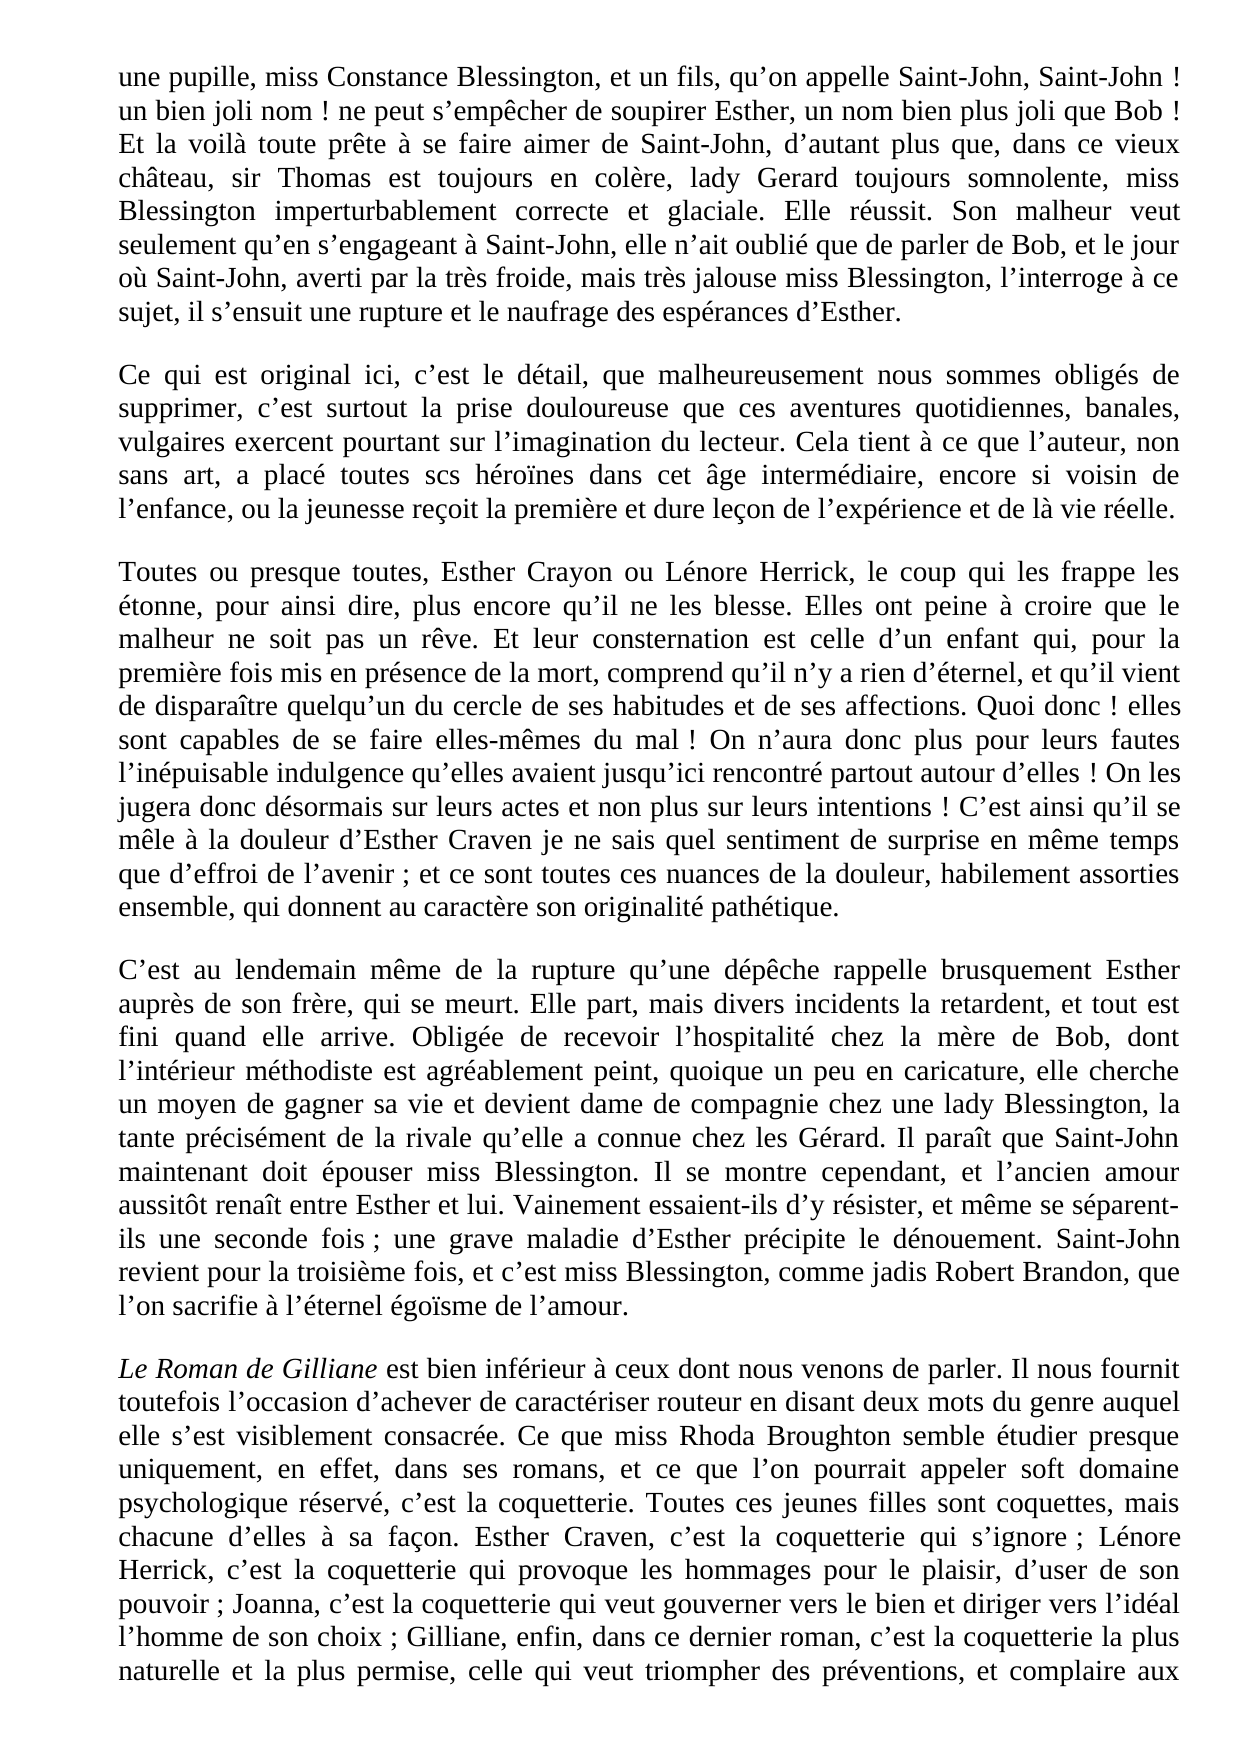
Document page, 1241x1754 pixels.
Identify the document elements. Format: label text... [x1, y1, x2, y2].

text Toutes ou presque toutes, Esther Crayon ou Lénore Herrick, le coup qui les frappe les étonne, pour ainsi dire, plus encore qu’il ne les blesse. Elles ont peine à croire que le malheur ne soit pas un rêve. Et leur consternation est celle d’un enfant qui, pour la première fois mis en présence de la mort, comprend qu’il n’y a rien d’éternel, et qu’il vient de disparaître quelqu’un du cercle de ses habitudes et de ses affections. Quoi donc ! elles sont capables de se faire elles-mêmes du mal ! On n’aura donc plus pour leurs fautes l’inépuisable indulgence qu’elles avaient jusqu’ici rencontré partout autour d’elles ! On les jugera donc désormais sur leurs actes et non plus sur leurs intentions ! C’est ainsi qu’il se mêle à la douleur d’Esther Craven je ne sais quel sentiment de surprise en même temps que d’effroi de l’avenir ; et ce sont toutes ces nuances de la douleur, habilement assorties ensemble, qui donnent au caractère son originalité pathétique. [118, 554, 1181, 923]
text C’est au lendemain même de la rupture qu’une dépêche rappelle brusquement Esther auprès de son frère, qui se meurt. Elle part, mais divers incidents la retardent, et tout est fini quand elle arrive. Obligée de recevoir l’hospitalité chez la mère de Bob, dont l’intérieur méthodiste est agréablement peint, quoique un peu en caricature, elle cherche un moyen de gagner sa vie et devient dame de compagnie chez une lady Blessington, la tante précisément de la rivale qu’elle a connue chez les Gérard. Il paraît que Saint-John maintenant doit épouser miss Blessington. Il se montre cependant, et l’ancien amour aussitôt renaît entre Esther et lui. Vainement essaient-ils d’y résister, et même se séparent-ils une seconde fois ; une grave maladie d’Esther précipite le dénouement. Saint-John revient pour la troisième fois, et c’est miss Blessington, comme jadis Robert Brandon, que l’on sacrifie à l’éternel égoïsme de l’amour. [118, 952, 1181, 1321]
text une pupille, miss Constance Blessington, et un fils, qu’on appelle Saint-John, Saint-John ! un bien joli nom ! ne peut s’empêcher de soupirer Esther, un nom bien plus joli que Bob ! Et la voilà toute prête à se faire aimer de Saint-John, d’autant plus que, dans ce vieux château, sir Thomas est toujours en colère, lady Gerard toujours somnolente, miss Blessington imperturbablement correcte et glaciale. Elle réussit. Son malheur veut seulement qu’en s’engageant à Saint-John, elle n’ait oublié que de parler de Bob, et le jour où Saint-John, averti par la très froide, mais très jalouse miss Blessington, l’interroge à ce sujet, il s’ensuit une rupture et le naufrage des espérances d’Esther. [118, 59, 1181, 327]
text Le Roman de Gilliane est bien inférieur à ceux dont nous venons de parler. Il nous fournit toutefois l’occasion d’achever de caractériser routeur en disant deux mots du genre auquel elle s’est visiblement consacrée. Ce que miss Rhoda Broughton semble étudier presque uniquement, en effet, dans ses romans, et ce que l’on pourrait appeler soft domaine psychologique réservé, c’est la coquetterie. Toutes ces jeunes filles sont coquettes, mais chacune d’elles à sa façon. Esther Craven, c’est la coquetterie qui s’ignore ; Lénore Herrick, c’est la coquetterie qui provoque les hommages pour le plaisir, d’user de son pouvoir ; Joanna, c’est la coquetterie qui veut gouverner vers le bien et diriger vers l’idéal l’homme de son choix ; Gilliane, enfin, dans ce dernier roman, c’est la coquetterie la plus naturelle et la plus permise, celle qui veut triompher des préventions, et complaire aux [118, 1351, 1181, 1686]
text Ce qui est original ici, c’est le détail, que malheureusement nous sommes obligés de supprimer, c’est surtout la prise douloureuse que ces aventures quotidiennes, banales, vulgaires exercent pourtant sur l’imagination du lecteur. Cela tient à ce que l’auteur, non sans art, a placé toutes scs héroïnes dans cet âge intermédiaire, encore si voisin de l’enfance, ou la jeunesse reçoit la première et dure leçon de l’expérience et de là vie réelle. [118, 357, 1181, 524]
